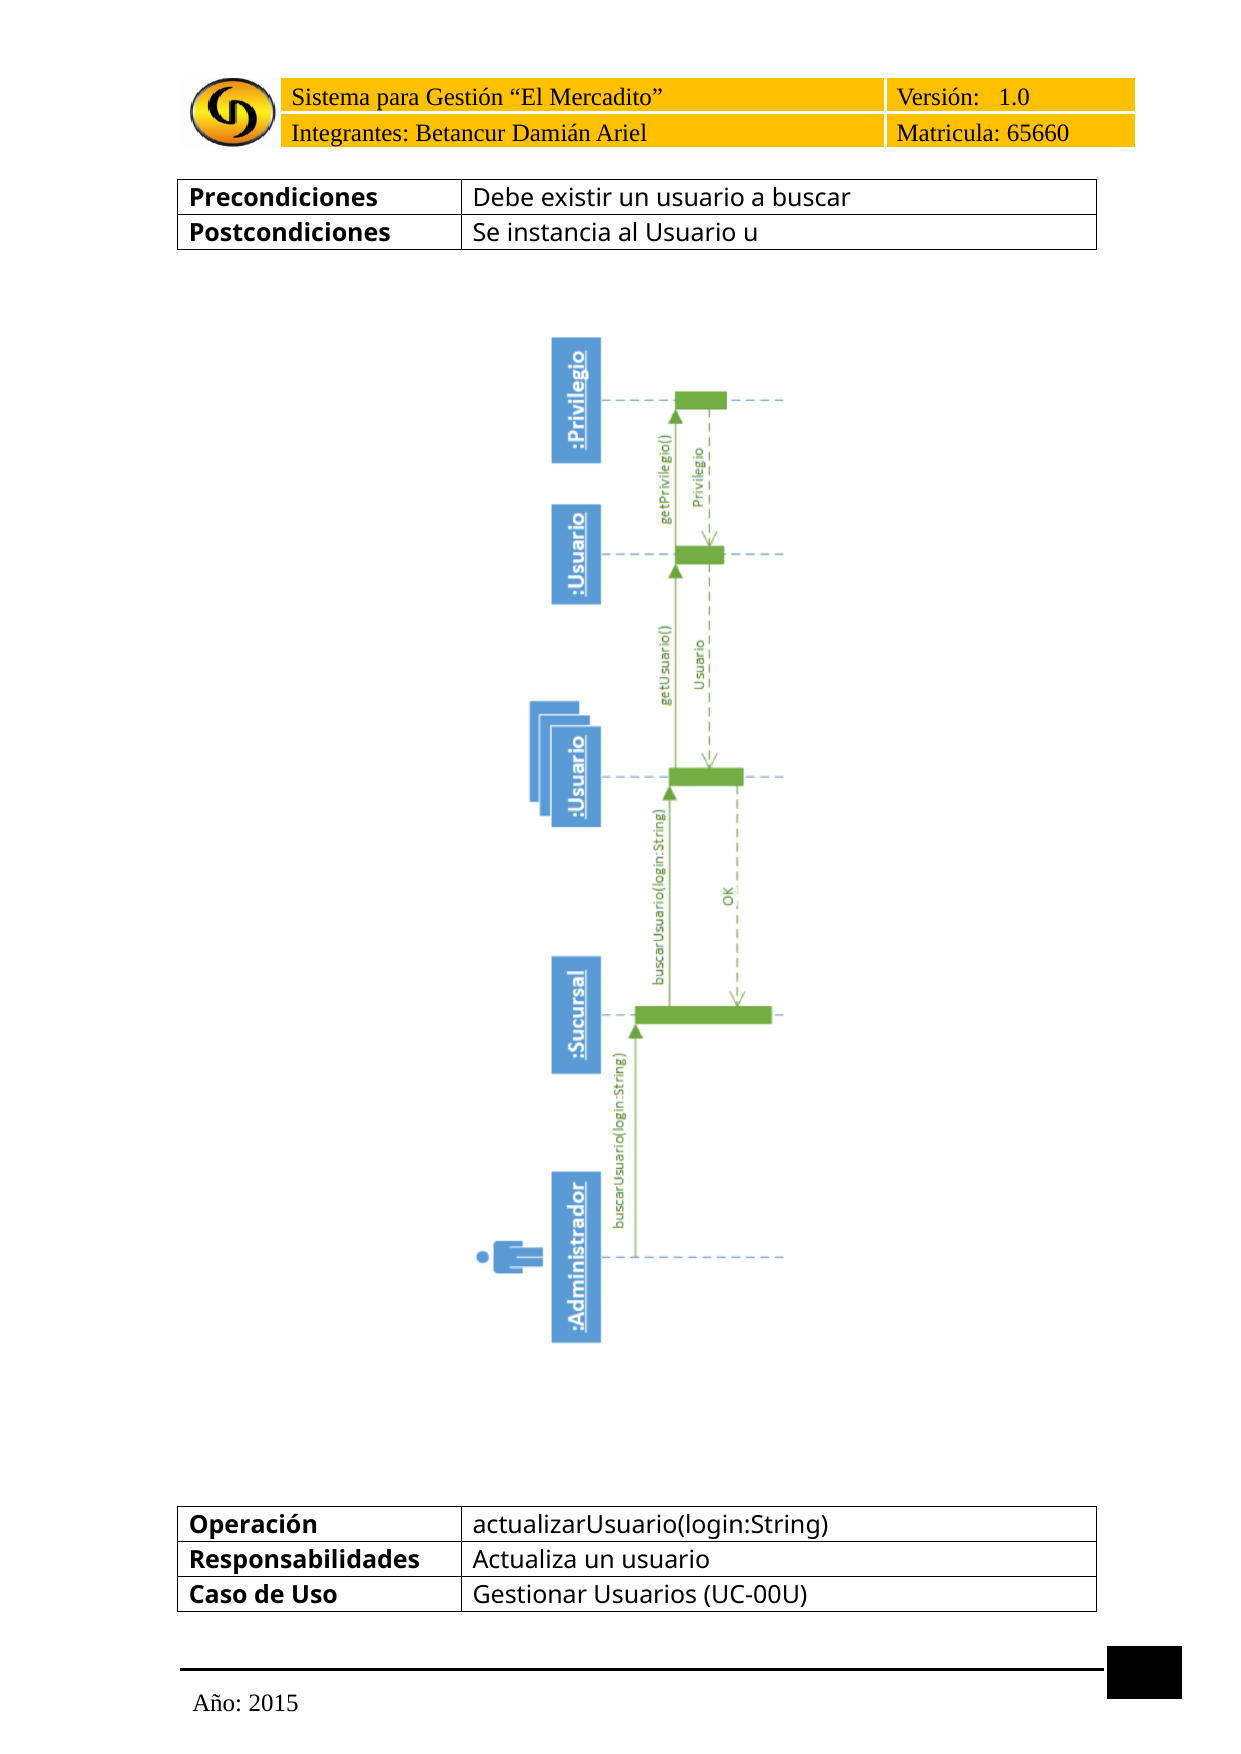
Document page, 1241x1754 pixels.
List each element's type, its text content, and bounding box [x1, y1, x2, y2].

table_cell Caso de Uso [178, 1577, 461, 1611]
table_cell Actualiza un usuario [462, 1542, 1096, 1576]
table_cell Gestionar Usuarios (UC-00U) [462, 1577, 1096, 1611]
table_cell Debe existir un usuario a buscar [462, 180, 1096, 214]
table_header Operación [178, 1507, 461, 1541]
table_cell Precondiciones [178, 180, 461, 214]
table_cell Postcondiciones [178, 215, 461, 249]
table_cell Responsabilidades [178, 1542, 461, 1576]
table_header actualizarUsuario(login:String) [462, 1507, 1096, 1541]
table_cell Se instancia al Usuario u [462, 215, 1096, 249]
